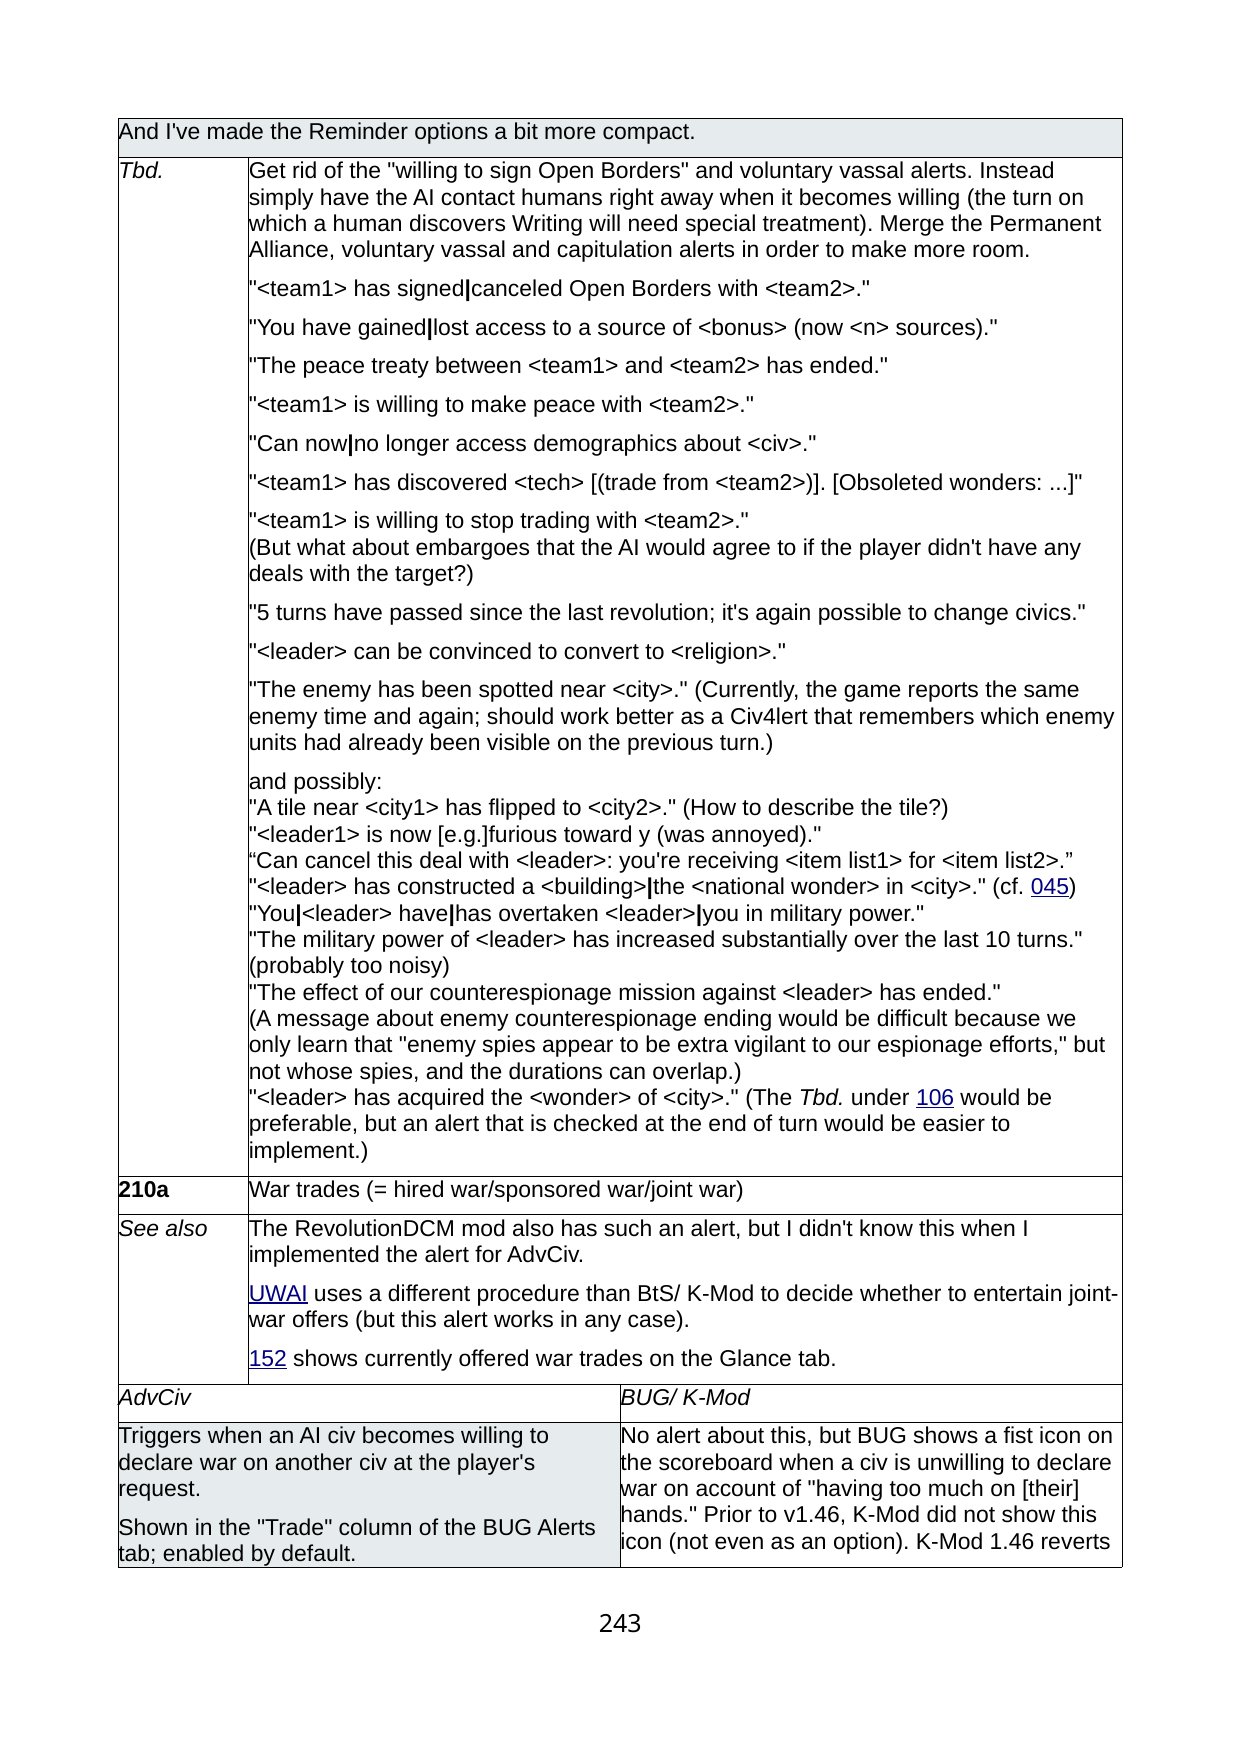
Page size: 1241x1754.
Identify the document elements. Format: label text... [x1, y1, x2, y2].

table_cell 210a [119, 1177, 248, 1214]
table_cell Get rid of the "willing to sign Open Borders" and voluntary vassal alerts. Instead simply have the AI contact humans right away when it becomes willing (the turn on which a human discovers Writing will need special treatment). Merge the Permanent Alliance, voluntary vassal and capitulation alerts in order to make more room. "<team1> has signed|canceled Open Borders with <team2>." "You have gained|lost access to a source of <bonus> (now <n> sources)." "The peace treaty between <team1> and <team2> has ended." "<team1> is willing to make peace with <team2>." "Can now|no longer access demographics about <civ>." "<team1> has discovered <tech> [(trade from <team2>)]. [Obsoleted wonders: ...]" "<team1> is willing to stop trading with <team2>." (But what about embargoes that the AI would agree to if the player didn't have any deals with the target?) "5 turns have passed since the last revolution; it's again possible to change civics." "<leader> can be convinced to convert to <religion>." "The enemy has been spotted near <city>." (Currently, the game reports the same enemy time and again; should work better as a Civ4lert that remembers which enemy units had already been visible on the previous turn.) and possibly: "A tile near <city1> has flipped to <city2>." (How to describe the tile?) "<leader1> is now [e.g.]furious toward y (was annoyed)." “Can cancel this deal with <leader>: you're receiving <item list1> for <item list2>.” "<leader> has constructed a <building>|the <national wonder> in <city>." (cf. 045) "You|<leader> have|has overtaken <leader>|you in military power." "The military power of <leader> has increased substantially over the last 10 turns." (probably too noisy) "The effect of our counterespionage mission against <leader> has ended." (A message about enemy counterespionage ending would be difficult because we only learn that "enemy spies appear to be extra vigilant to our espionage efforts," but not whose spies, and the durations can overlap.) "<leader> has acquired the <wonder> of <city>." (The Tbd. under 106 would be preferable, but an alert that is checked at the end of turn would be easier to implement.) [249, 158, 1122, 1176]
table_cell Triggers when an AI civ becomes willing to declare war on another civ at the player's request. Shown in the "Trade" column of the BUG Alerts tab; enabled by default. [119, 1423, 620, 1567]
table_cell The RevolutionDCM mod also has such an alert, but I didn't know this when I implemented the alert for AdvCiv. UWAI uses a different procedure than BtS/ K-Mod to decide whether to entertain joint-war offers (but this alert works in any case). 152 shows currently offered war trades on the Glance tab. [249, 1215, 1122, 1383]
table_cell And I've made the Reminder options a bit more compact. [119, 119, 1122, 157]
table_cell AdvCiv [119, 1385, 620, 1422]
table_cell War trades (= hired war/sponsored war/joint war) [249, 1177, 1122, 1214]
table_cell No alert about this, but BUG shows a fist icon on the scoreboard when a civ is unwilling to declare war on account of "having too much on [their] hands." Prior to v1.46, K-Mod did not show this icon (not even as an option). K-Mod 1.46 reverts [621, 1423, 1122, 1567]
table_cell Tbd. [119, 158, 248, 1176]
table_cell BUG/ K-Mod [621, 1385, 1122, 1422]
table_cell See also [119, 1215, 248, 1383]
